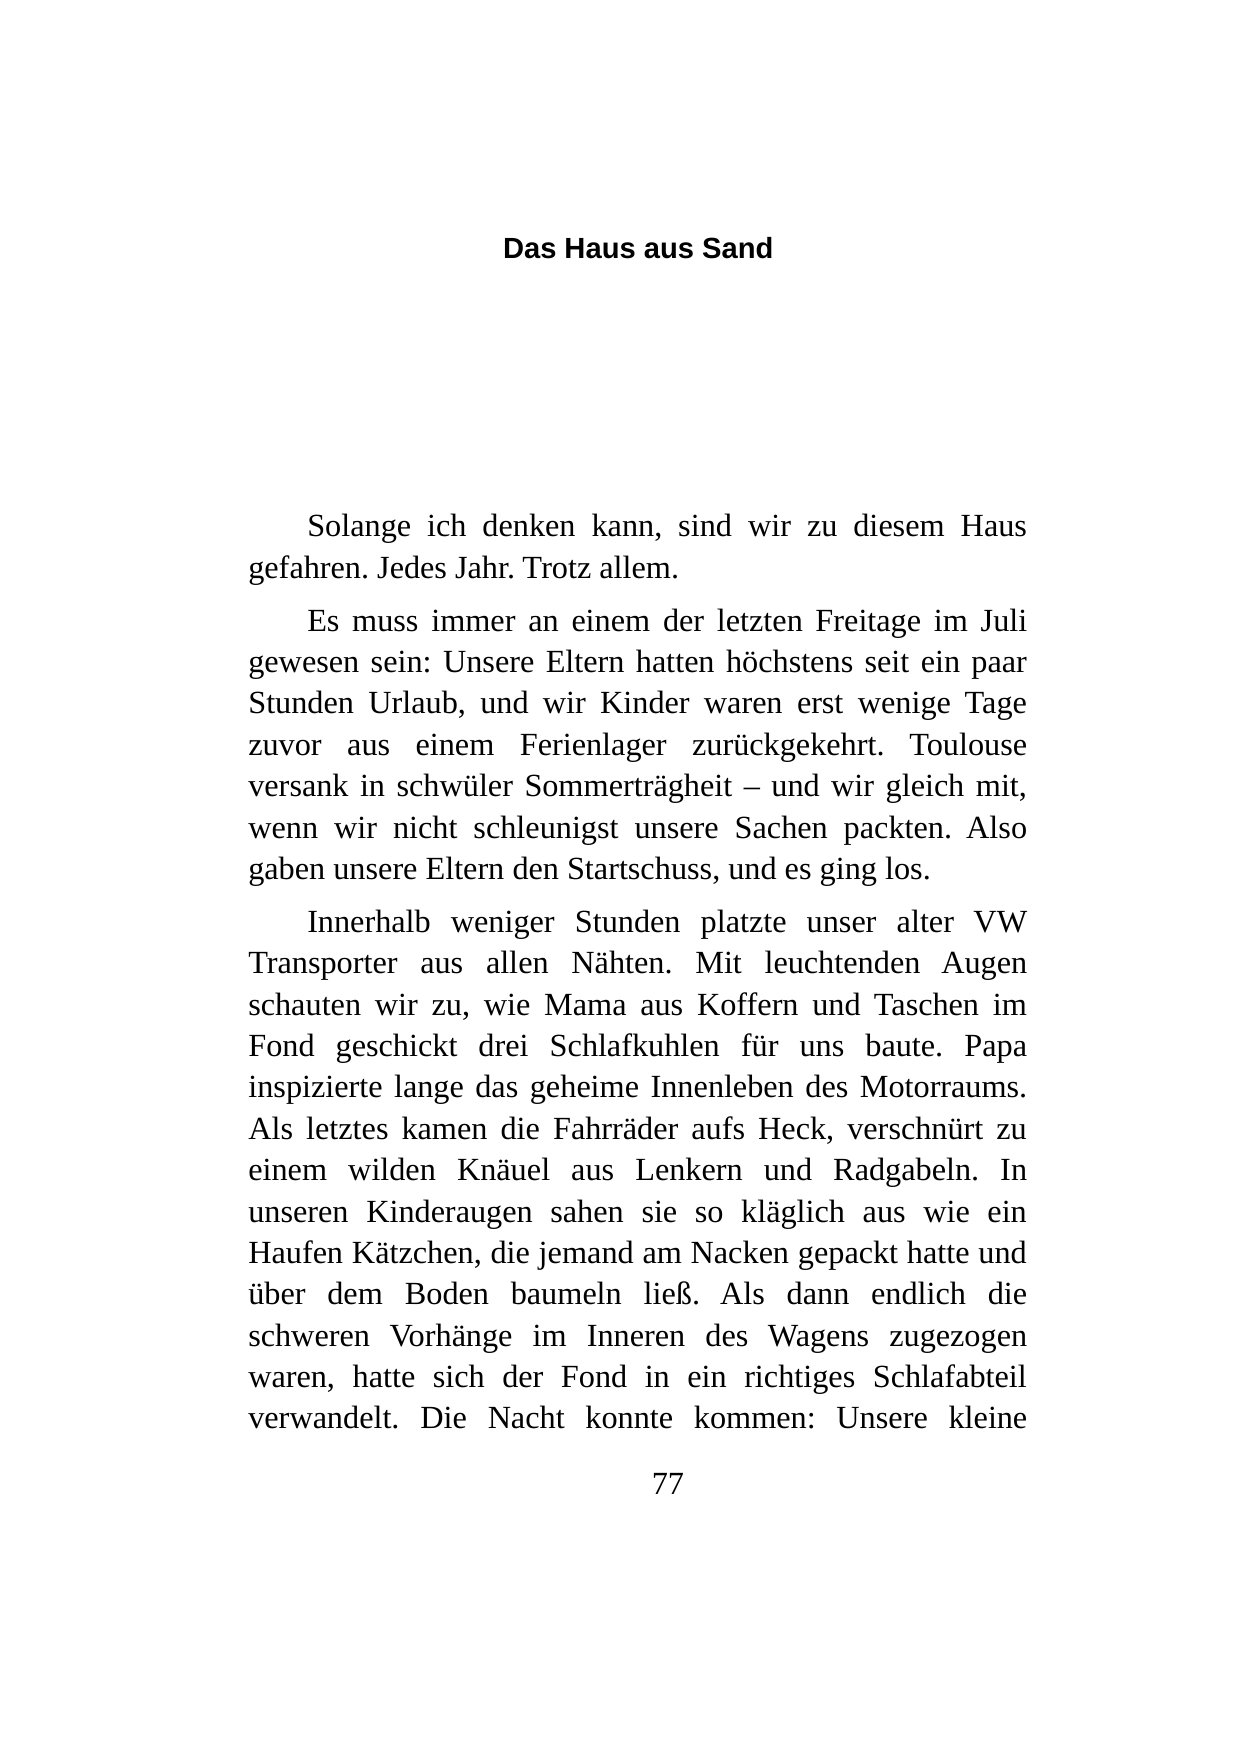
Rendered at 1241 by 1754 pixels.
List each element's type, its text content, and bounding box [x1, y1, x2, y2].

text Es muss immer an einem der letzten Freitage im Juli gewesen sein: Unsere Eltern hatten höchstens seit ein paar Stunden Urlaub, und wir Kinder waren erst wenige Tage zuvor aus einem Ferienlager zurückgekehrt. Toulouse versank in schwüler Sommerträgheit – und wir gleich mit, wenn wir nicht schleunigst unsere Sachen packten. Also gaben unsere Eltern den Startschuss, und es ging los. [248, 598, 1028, 888]
text Innerhalb weniger Stunden platzte unser alter VW Transporter aus allen Nähten. Mit leuchtenden Augen schauten wir zu, wie Mama aus Koffern und Taschen im Fond geschickt drei Schlafkuhlen für uns baute. Papa inspizierte lange das geheime Innenleben des Motorraums. Als letztes kamen die Fahrräder aufs Heck, verschnürt zu einem wilden Knäuel aus Lenkern und Radgabeln. In unseren Kinderaugen sahen sie so kläglich aus wie ein Haufen Kätzchen, die jemand am Nacken gepackt hatte und über dem Boden baumeln ließ. Als dann endlich die schweren Vorhänge im Inneren des Wagens zugezogen waren, hatte sich der Fond in ein richtiges Schlafabteil verwandelt. Die Nacht konnte kommen: Unsere kleine [248, 899, 1028, 1437]
text Solange ich denken kann, sind wir zu diesem Haus gefahren. Jedes Jahr. Trotz allem. [248, 504, 1028, 586]
subtitle Das Haus aus Sand [248, 226, 1028, 267]
